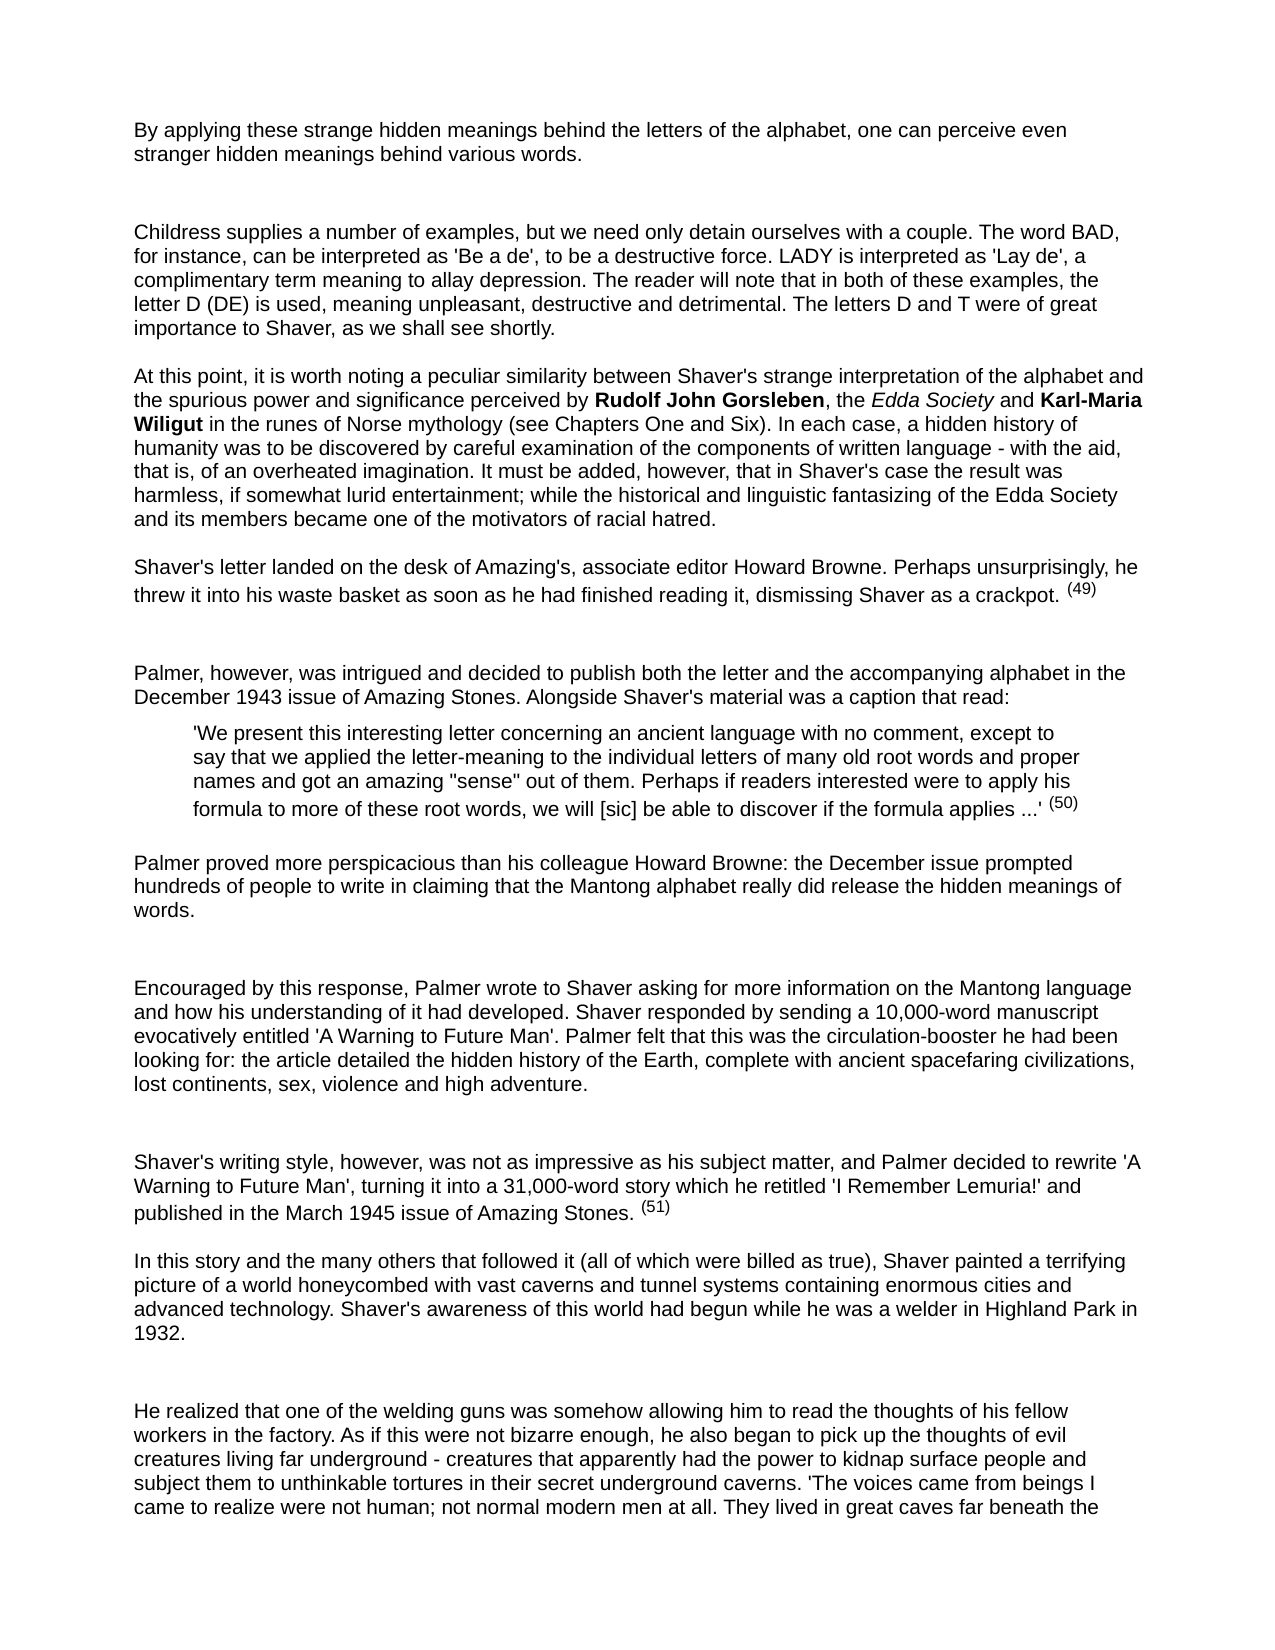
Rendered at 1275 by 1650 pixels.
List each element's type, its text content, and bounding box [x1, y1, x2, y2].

text Childress supplies a number of examples, but we need only detain ourselves with a couple. The word BAD, for instance, can be interpreted as 'Be a de', to be a destructive force. LADY is interpreted as 'Lay de', a complimentary term meaning to allay depression. The reader will note that in both of these examples, the letter D (DE) is used, meaning unpleasant, destructive and detrimental. The letters D and T were of great importance to Shaver, as we shall see shortly. At this point, it is worth noting a peculiar similarity between Shaver's strange interpretation of the alphabet and the spurious power and significance perceived by Rudolf John Gorsleben, the Edda Society and Karl-Maria Wiligut in the runes of Norse mythology (see Chapters One and Six). In each case, a hidden history of humanity was to be discovered by careful examination of the components of written language - with the aid, that is, of an overheated imagination. It must be added, however, that in Shaver's case the result was harmless, if somewhat lurid entertainment; while the historical and linguistic fantasizing of the Edda Society and its members became one of the motivators of racial hatred. Shaver's letter landed on the desk of Amazing's, associate editor Howard Browne. Perhaps unsurprisingly, he threw it into his waste basket as soon as he had finished reading it, dismissing Shaver as a crackpot. (49) [134, 220, 1147, 607]
text 'We present this interesting letter concerning an ancient language with no comment, except to say that we applied the letter-meaning to the individual letters of many old root words and proper names and got an amazing "sense" out of them. Perhaps if readers interested were to apply his formula to more of these root words, we will [sic] be able to discover if the formula applies ...' (50) [193, 721, 1088, 821]
text Palmer, however, was intrigued and decided to publish both the letter and the accompanying alphabet in the December 1943 issue of Amazing Stones. Alongside Shaver's material was a caption that read: [134, 661, 1147, 709]
text He realized that one of the welding guns was somehow allowing him to read the thoughts of his fellow workers in the factory. As if this were not bizarre enough, he also began to pick up the thoughts of evil creatures living far underground - creatures that apparently had the power to kidnap surface people and subject them to unthinkable tortures in their secret underground caverns. 'The voices came from beings I came to realize were not human; not normal modern men at all. They lived in great caves far beneath the [134, 1399, 1147, 1518]
text Encouraged by this response, Palmer wrote to Shaver asking for more information on the Mantong language and how his understanding of it had developed. Shaver responded by sending a 10,000-word manuscript evocatively entitled 'A Warning to Future Man'. Palmer felt that this was the circulation-booster he had been looking for: the article detailed the hidden history of the Earth, complete with ancient spacefaring civilizations, lost continents, sex, violence and high adventure. [134, 976, 1147, 1096]
text Palmer proved more perspicacious than his colleague Howard Browne: the December issue prompted hundreds of people to write in claiming that the Mantong alphabet really did release the hidden meanings of words. [134, 850, 1147, 922]
text Shaver's writing style, however, was not as impressive as his subject matter, and Palmer decided to rewrite 'A Warning to Future Man', turning it into a 31,000-word story which he retitled 'I Remember Lemuria!' and published in the March 1945 issue of Amazing Stones. (51) In this story and the many others that followed it (all of which were billed as true), Shaver painted a terrifying picture of a world honeycombed with vast caverns and tunnel systems containing enormous cities and advanced technology. Shaver's awareness of this world had begun while he was a welder in Highland Park in 1932. [134, 1149, 1147, 1345]
text By applying these strange hidden meanings behind the letters of the alphabet, one can perceive even stranger hidden meanings behind various words. [134, 118, 1147, 166]
